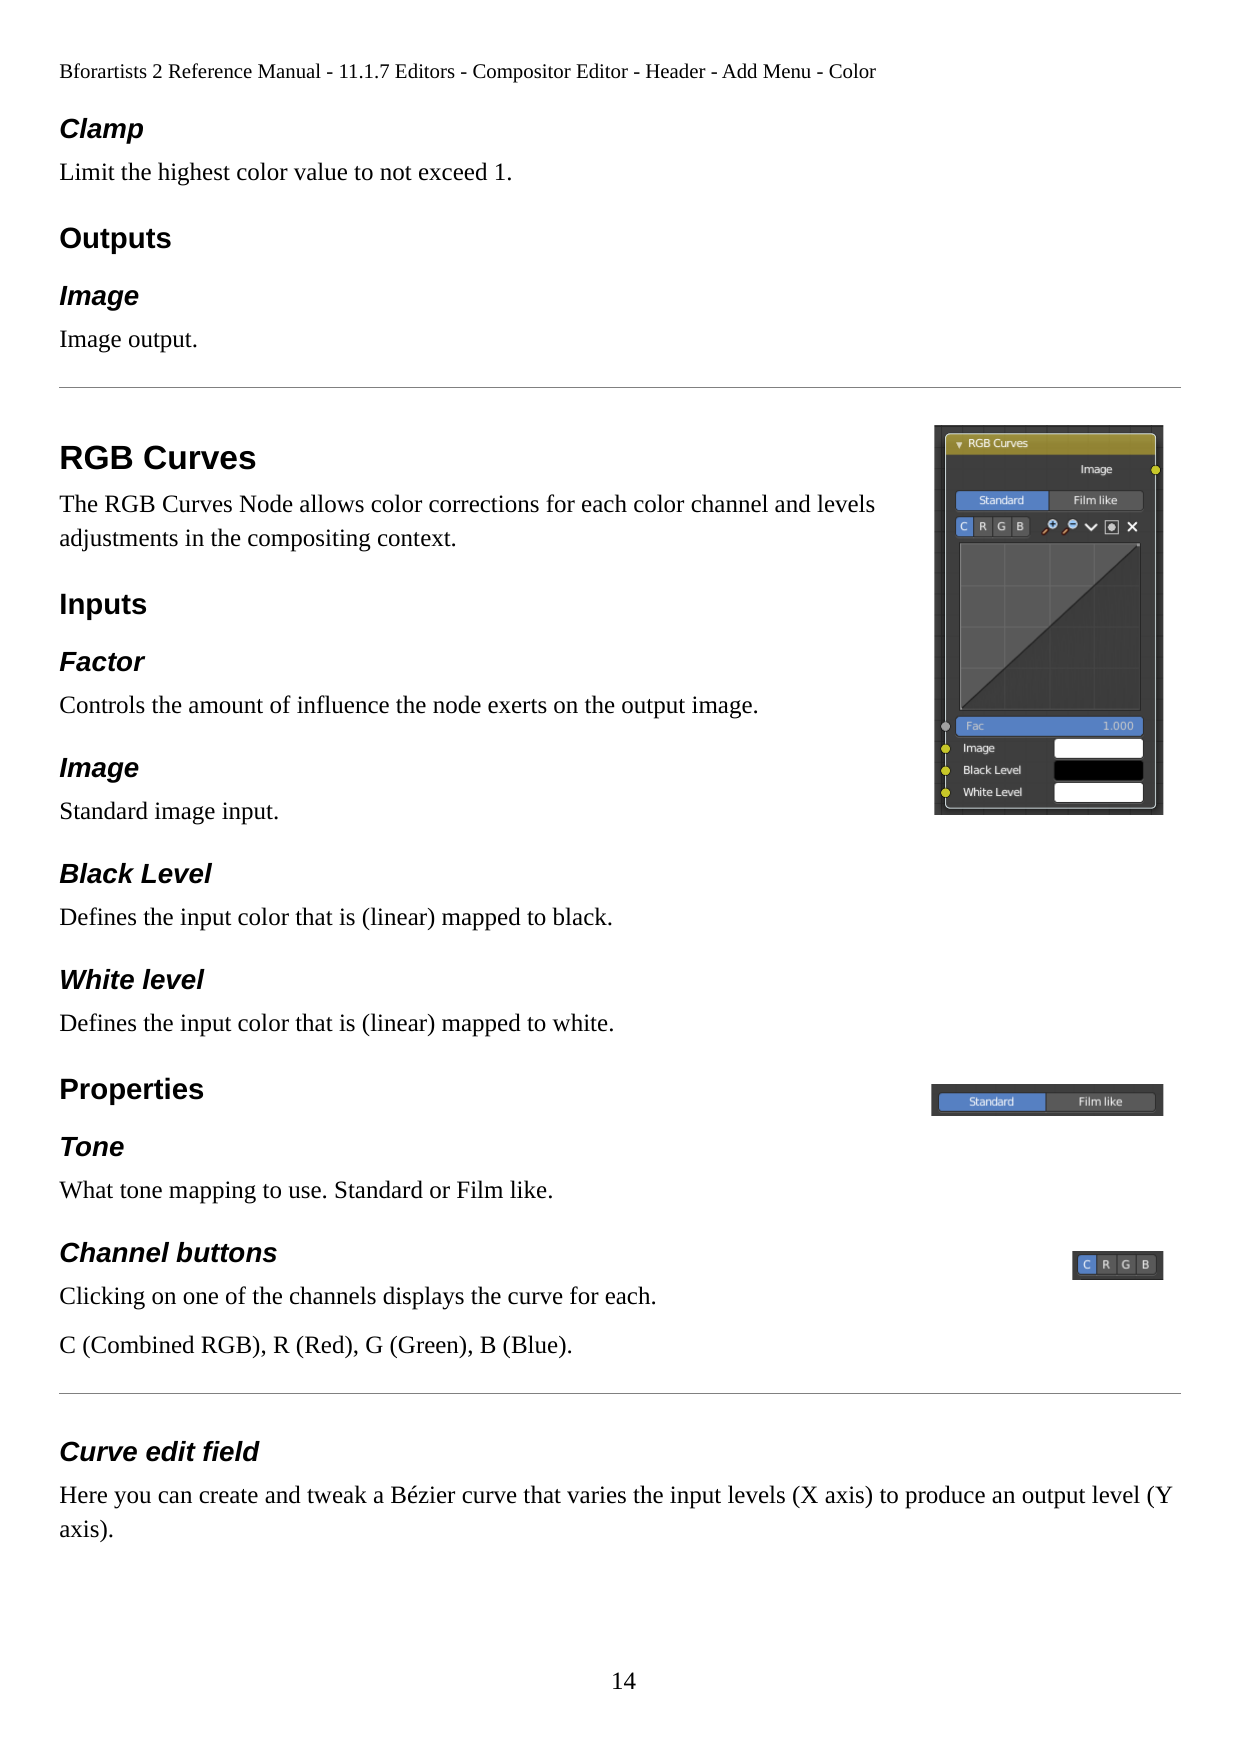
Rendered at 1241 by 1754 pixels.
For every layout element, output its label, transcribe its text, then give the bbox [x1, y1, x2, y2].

text C (Combined RGB), R (Red), G (Green), B (Blue). [59, 1330, 1181, 1358]
text Clicking on one of the channels displays the curve for each. [59, 1281, 1181, 1309]
subtitle Factor [59, 646, 934, 678]
picture [934, 425, 1164, 815]
subtitle [1164, 646, 1181, 678]
text Controls the amount of influence the node exerts on the output image. [59, 690, 934, 719]
picture [1072, 1251, 1164, 1280]
text What tone mapping to use. Standard or Film like. [59, 1175, 1181, 1203]
text Limit the highest color value to not exceed 1. [59, 157, 1181, 186]
subtitle Inputs [59, 587, 934, 621]
subtitle [1164, 438, 1181, 476]
text Defines the input color that is (linear) mapped to white. [59, 1008, 1181, 1037]
subtitle Clamp [59, 113, 1181, 144]
subtitle Black Level [59, 858, 1181, 889]
subtitle Tone [59, 1130, 1181, 1162]
text Standard image input. [59, 796, 1181, 825]
subtitle Channel buttons [59, 1236, 1181, 1268]
subtitle Curve edit field [59, 1436, 1181, 1467]
subtitle Properties [59, 1072, 1181, 1105]
text Here you can create and tweak a Bézier curve that varies the input levels (X axis) to produce an output level (Y axis). [59, 1480, 1181, 1543]
subtitle White level [59, 964, 1181, 996]
subtitle RGB Curves [59, 438, 934, 476]
text The RGB Curves Node allows color corrections for each color channel and levels adjustments in the compositing context. [59, 489, 934, 552]
subtitle [1164, 587, 1181, 621]
picture [931, 1084, 1164, 1116]
text Defines the input color that is (linear) mapped to black. [59, 902, 1181, 931]
text Image output. [59, 324, 1181, 352]
subtitle Image [59, 752, 934, 784]
subtitle [1164, 752, 1181, 784]
subtitle Outputs [59, 221, 1181, 254]
subtitle Image [59, 279, 1181, 311]
